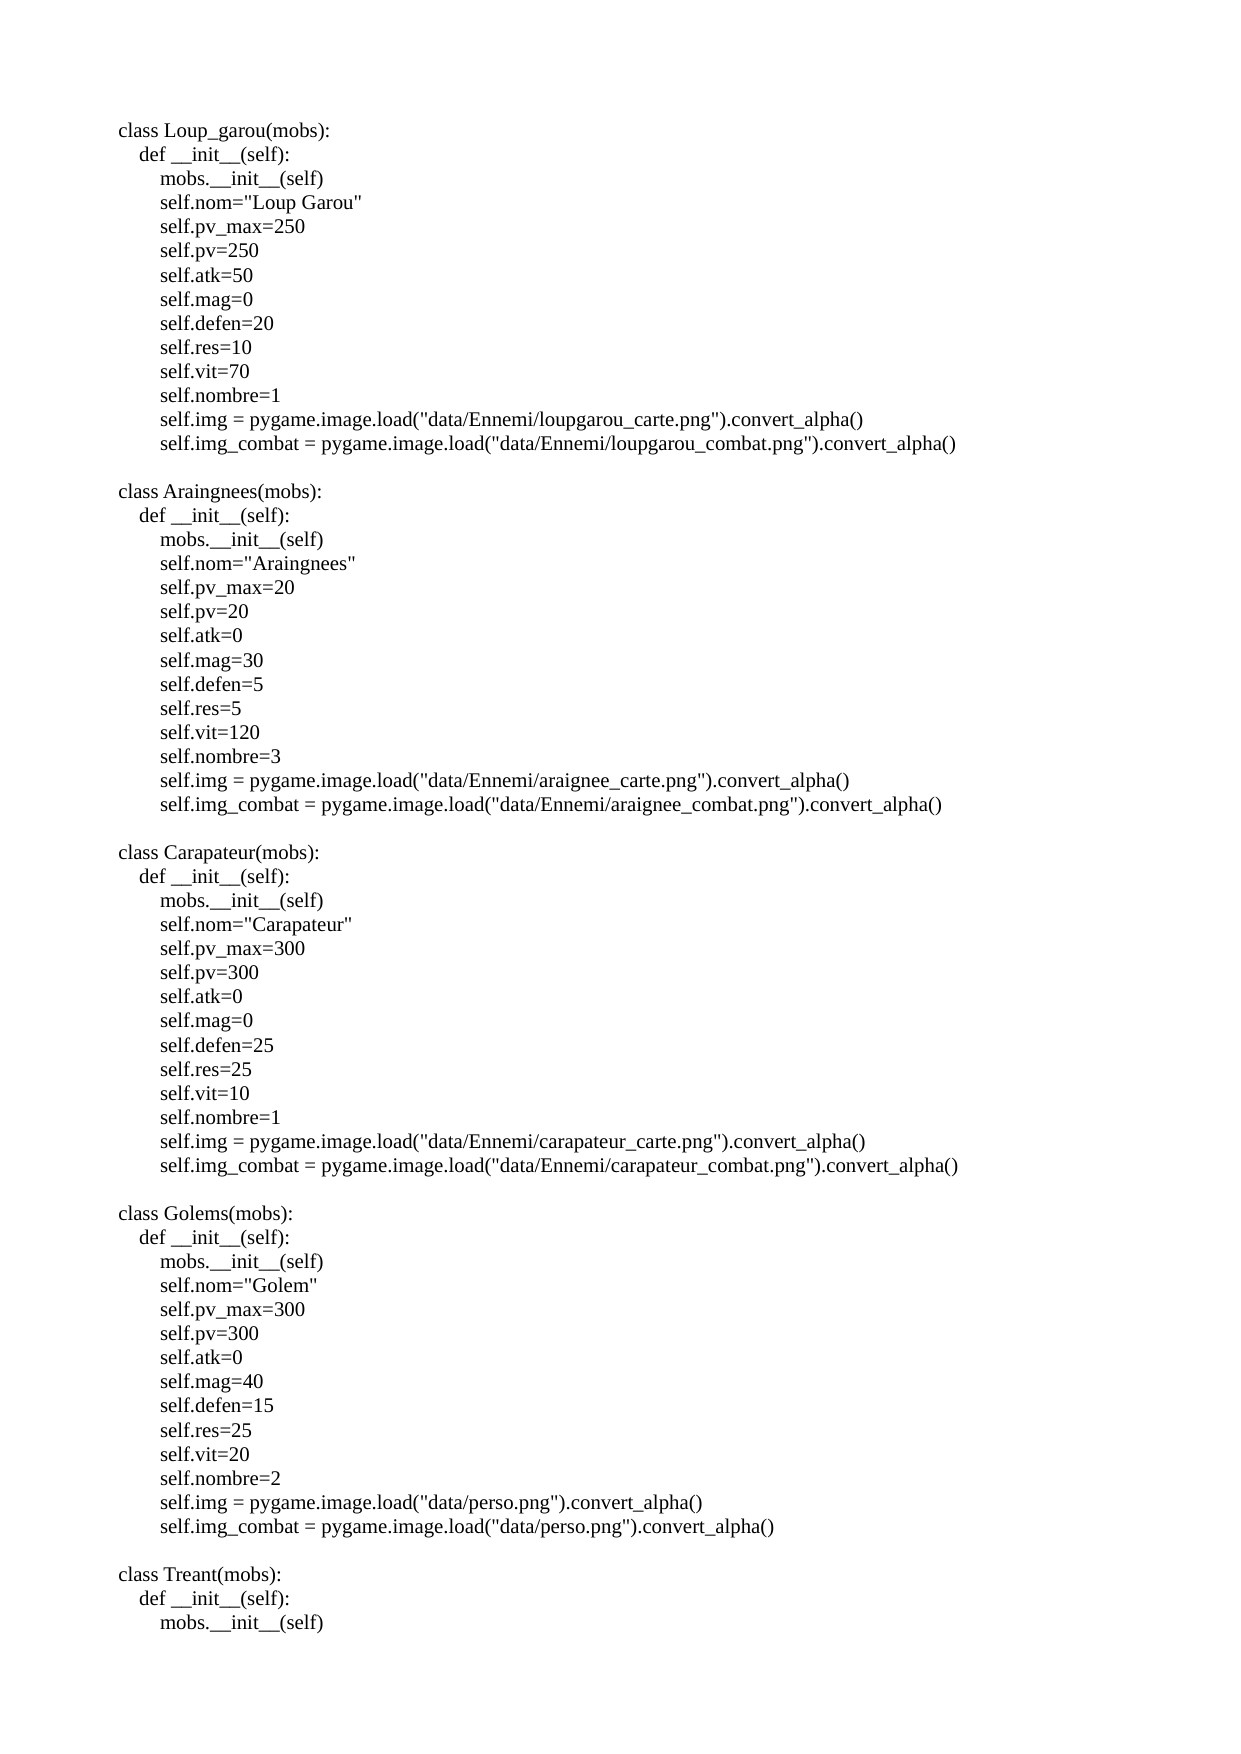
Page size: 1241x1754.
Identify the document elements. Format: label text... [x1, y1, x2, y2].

text self.vit=20 [118, 1442, 1122, 1466]
text self.nombre=2 [118, 1466, 1122, 1490]
text self.vit=70 [118, 359, 1122, 383]
text def __init__(self): [118, 1225, 1122, 1249]
text self.pv_max=250 [118, 214, 1122, 238]
text self.img_combat = pygame.image.load("data/Ennemi/araignee_combat.png").convert_alpha() [118, 792, 1122, 816]
text self.res=25 [118, 1417, 1122, 1442]
text class Loup_garou(mobs): [118, 118, 1122, 142]
text class Golems(mobs): [118, 1201, 1122, 1225]
text self.vit=120 [118, 720, 1122, 744]
text self.pv_max=300 [118, 936, 1122, 960]
text mobs.__init__(self) [118, 166, 1122, 190]
text self.defen=25 [118, 1032, 1122, 1057]
text self.pv=250 [118, 238, 1122, 262]
text self.atk=0 [118, 984, 1122, 1008]
text self.img_combat = pygame.image.load("data/perso.png").convert_alpha() [118, 1514, 1122, 1538]
text self.mag=0 [118, 287, 1122, 311]
text self.defen=5 [118, 672, 1122, 696]
text self.mag=40 [118, 1369, 1122, 1393]
text mobs.__init__(self) [118, 1610, 1122, 1634]
text self.atk=0 [118, 623, 1122, 647]
text self.pv=300 [118, 960, 1122, 984]
text self.res=25 [118, 1057, 1122, 1081]
text class Carapateur(mobs): [118, 840, 1122, 864]
text def __init__(self): [118, 1586, 1122, 1610]
text self.img = pygame.image.load("data/Ennemi/araignee_carte.png").convert_alpha() [118, 768, 1122, 792]
text self.pv_max=300 [118, 1297, 1122, 1321]
text mobs.__init__(self) [118, 1249, 1122, 1273]
text mobs.__init__(self) [118, 527, 1122, 551]
text self.nom="Loup Garou" [118, 190, 1122, 214]
text def __init__(self): [118, 503, 1122, 527]
text self.atk=50 [118, 262, 1122, 287]
text self.res=5 [118, 696, 1122, 720]
text self.nom="Golem" [118, 1273, 1122, 1297]
text self.defen=20 [118, 311, 1122, 335]
text self.nom="Araingnees" [118, 551, 1122, 575]
text self.img_combat = pygame.image.load("data/Ennemi/carapateur_combat.png").convert_alpha() [118, 1153, 1122, 1177]
text self.pv_max=20 [118, 575, 1122, 599]
text self.img = pygame.image.load("data/Ennemi/carapateur_carte.png").convert_alpha() [118, 1129, 1122, 1153]
text self.defen=15 [118, 1393, 1122, 1417]
text self.vit=10 [118, 1081, 1122, 1105]
text mobs.__init__(self) [118, 888, 1122, 912]
text class Araingnees(mobs): [118, 479, 1122, 503]
text self.nombre=1 [118, 1105, 1122, 1129]
text def __init__(self): [118, 142, 1122, 166]
text self.atk=0 [118, 1345, 1122, 1369]
text self.mag=0 [118, 1008, 1122, 1032]
text self.nombre=3 [118, 744, 1122, 768]
text self.nom="Carapateur" [118, 912, 1122, 936]
text self.img_combat = pygame.image.load("data/Ennemi/loupgarou_combat.png").convert_alpha() [118, 431, 1122, 455]
text self.img = pygame.image.load("data/perso.png").convert_alpha() [118, 1490, 1122, 1514]
text class Treant(mobs): [118, 1562, 1122, 1586]
text self.mag=30 [118, 647, 1122, 672]
text def __init__(self): [118, 864, 1122, 888]
text self.nombre=1 [118, 383, 1122, 407]
text self.pv=20 [118, 599, 1122, 623]
text self.res=10 [118, 335, 1122, 359]
text self.pv=300 [118, 1321, 1122, 1345]
text self.img = pygame.image.load("data/Ennemi/loupgarou_carte.png").convert_alpha() [118, 407, 1122, 431]
